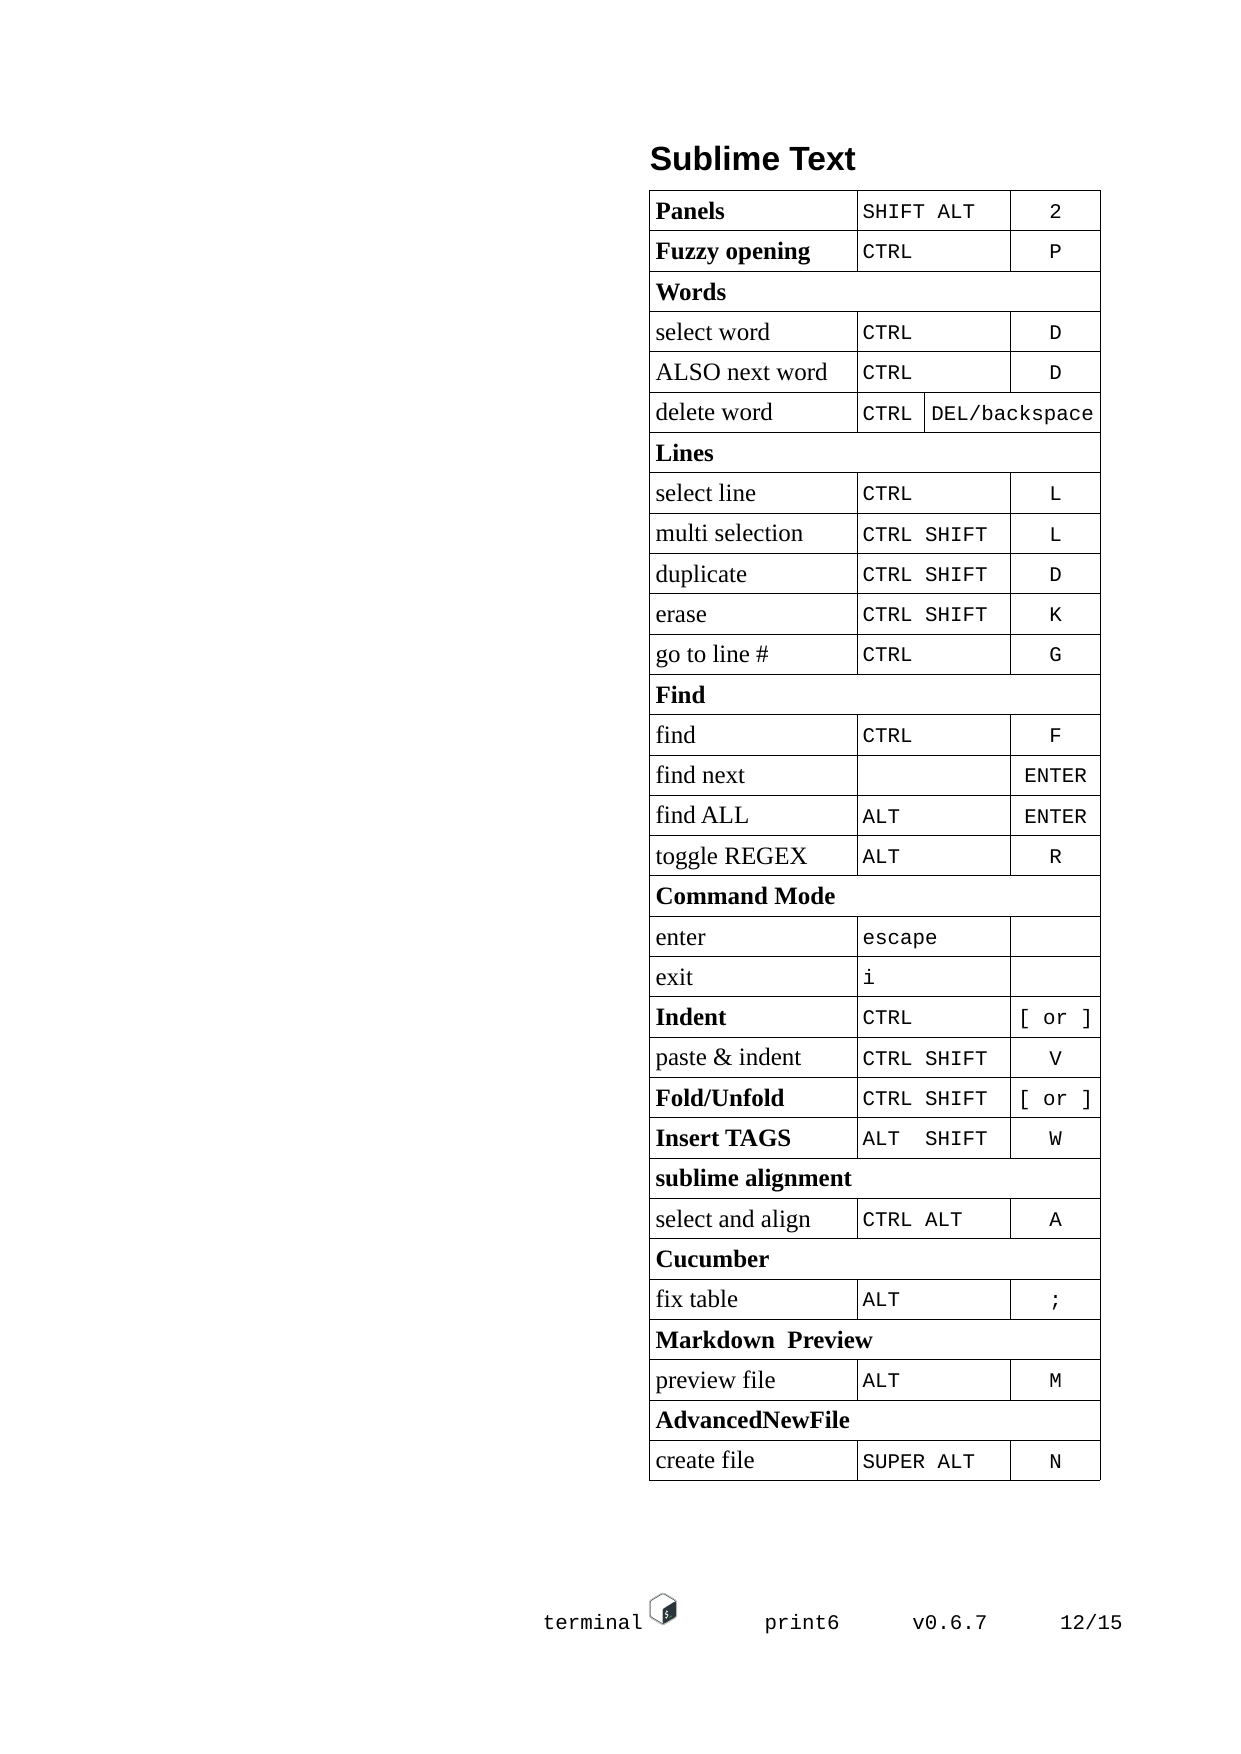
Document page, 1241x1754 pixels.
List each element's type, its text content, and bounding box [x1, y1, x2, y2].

table_cell i [858, 957, 1010, 996]
table_cell find ALL [650, 796, 857, 835]
table_cell CTRL SHIFT [858, 594, 1010, 633]
table_cell CTRL [858, 231, 1010, 271]
table_cell exit [650, 957, 857, 996]
subtitle Sublime Text [649, 139, 1122, 178]
table_header SHIFT ALT [858, 191, 1010, 230]
table_cell select word [650, 312, 857, 351]
table_cell R [1011, 836, 1100, 875]
table_cell [ or ] [1011, 997, 1100, 1037]
table_cell toggle REGEX [650, 836, 857, 875]
table_cell select and align [650, 1199, 857, 1238]
table_cell select line [650, 473, 857, 513]
table_cell CTRL [858, 715, 1010, 754]
table_cell CTRL SHIFT [858, 1078, 1010, 1117]
table_cell ALT [858, 796, 1010, 835]
table_cell ; [1011, 1280, 1100, 1319]
table_cell CTRL SHIFT [858, 1038, 1010, 1077]
table_cell SUPER ALT [858, 1441, 1010, 1480]
table_cell Lines [650, 433, 1100, 472]
table_cell Indent [650, 997, 857, 1037]
table_cell D [1011, 554, 1100, 593]
table_cell Markdown Preview [650, 1320, 1100, 1359]
table_cell Command Mode [650, 876, 1100, 916]
table_cell F [1011, 715, 1100, 754]
table_cell find next [650, 756, 857, 795]
table_cell W [1011, 1118, 1100, 1158]
table_cell P [1011, 231, 1100, 271]
table_cell CTRL [858, 393, 924, 432]
table_cell G [1011, 635, 1100, 674]
table_cell preview file [650, 1360, 857, 1399]
table_header 2 [1011, 191, 1100, 230]
table_cell Words [650, 272, 1100, 311]
table_cell A [1011, 1199, 1100, 1238]
table_cell go to line # [650, 635, 857, 674]
table_cell fix table [650, 1280, 857, 1319]
table_cell Fuzzy opening [650, 231, 857, 271]
table_cell CTRL [858, 312, 1010, 351]
table_cell DEL/backspace [925, 393, 1100, 432]
table_cell create file [650, 1441, 857, 1480]
table_cell CTRL [858, 473, 1010, 513]
table_cell ALT [858, 1360, 1010, 1399]
table_cell N [1011, 1441, 1100, 1480]
table_cell CTRL [858, 997, 1010, 1037]
table_cell ALT [858, 836, 1010, 875]
table_cell M [1011, 1360, 1100, 1399]
table_cell find [650, 715, 857, 754]
table_cell L [1011, 473, 1100, 513]
table_cell erase [650, 594, 857, 633]
table_cell [1011, 917, 1100, 956]
table_cell enter [650, 917, 857, 956]
table_cell duplicate [650, 554, 857, 593]
table_cell ALT SHIFT [858, 1118, 1010, 1158]
table_cell CTRL SHIFT [858, 514, 1010, 553]
table_cell [858, 756, 1010, 795]
table_cell D [1011, 352, 1100, 392]
table_cell AdvancedNewFile [650, 1401, 1100, 1440]
table_cell Cucumber [650, 1239, 1100, 1278]
table_cell Insert TAGS [650, 1118, 857, 1158]
table_cell CTRL [858, 635, 1010, 674]
table_cell Find [650, 675, 1100, 714]
table_cell delete word [650, 393, 857, 432]
table_cell ALSO next word [650, 352, 857, 392]
table_cell ENTER [1011, 796, 1100, 835]
table_cell CTRL [858, 352, 1010, 392]
table_cell K [1011, 594, 1100, 633]
table_cell ALT [858, 1280, 1010, 1319]
table_cell V [1011, 1038, 1100, 1077]
table_cell sublime alignment [650, 1159, 1100, 1198]
table_header Panels [650, 191, 857, 230]
table_cell CTRL ALT [858, 1199, 1010, 1238]
picture [642, 1588, 684, 1630]
table_cell paste & indent [650, 1038, 857, 1077]
table_cell escape [858, 917, 1010, 956]
table_cell CTRL SHIFT [858, 554, 1010, 593]
table_cell Fold/Unfold [650, 1078, 857, 1117]
table_cell L [1011, 514, 1100, 553]
table_cell ENTER [1011, 756, 1100, 795]
table_cell D [1011, 312, 1100, 351]
table_cell [ or ] [1011, 1078, 1100, 1117]
table_cell [1011, 957, 1100, 996]
table_cell multi selection [650, 514, 857, 553]
